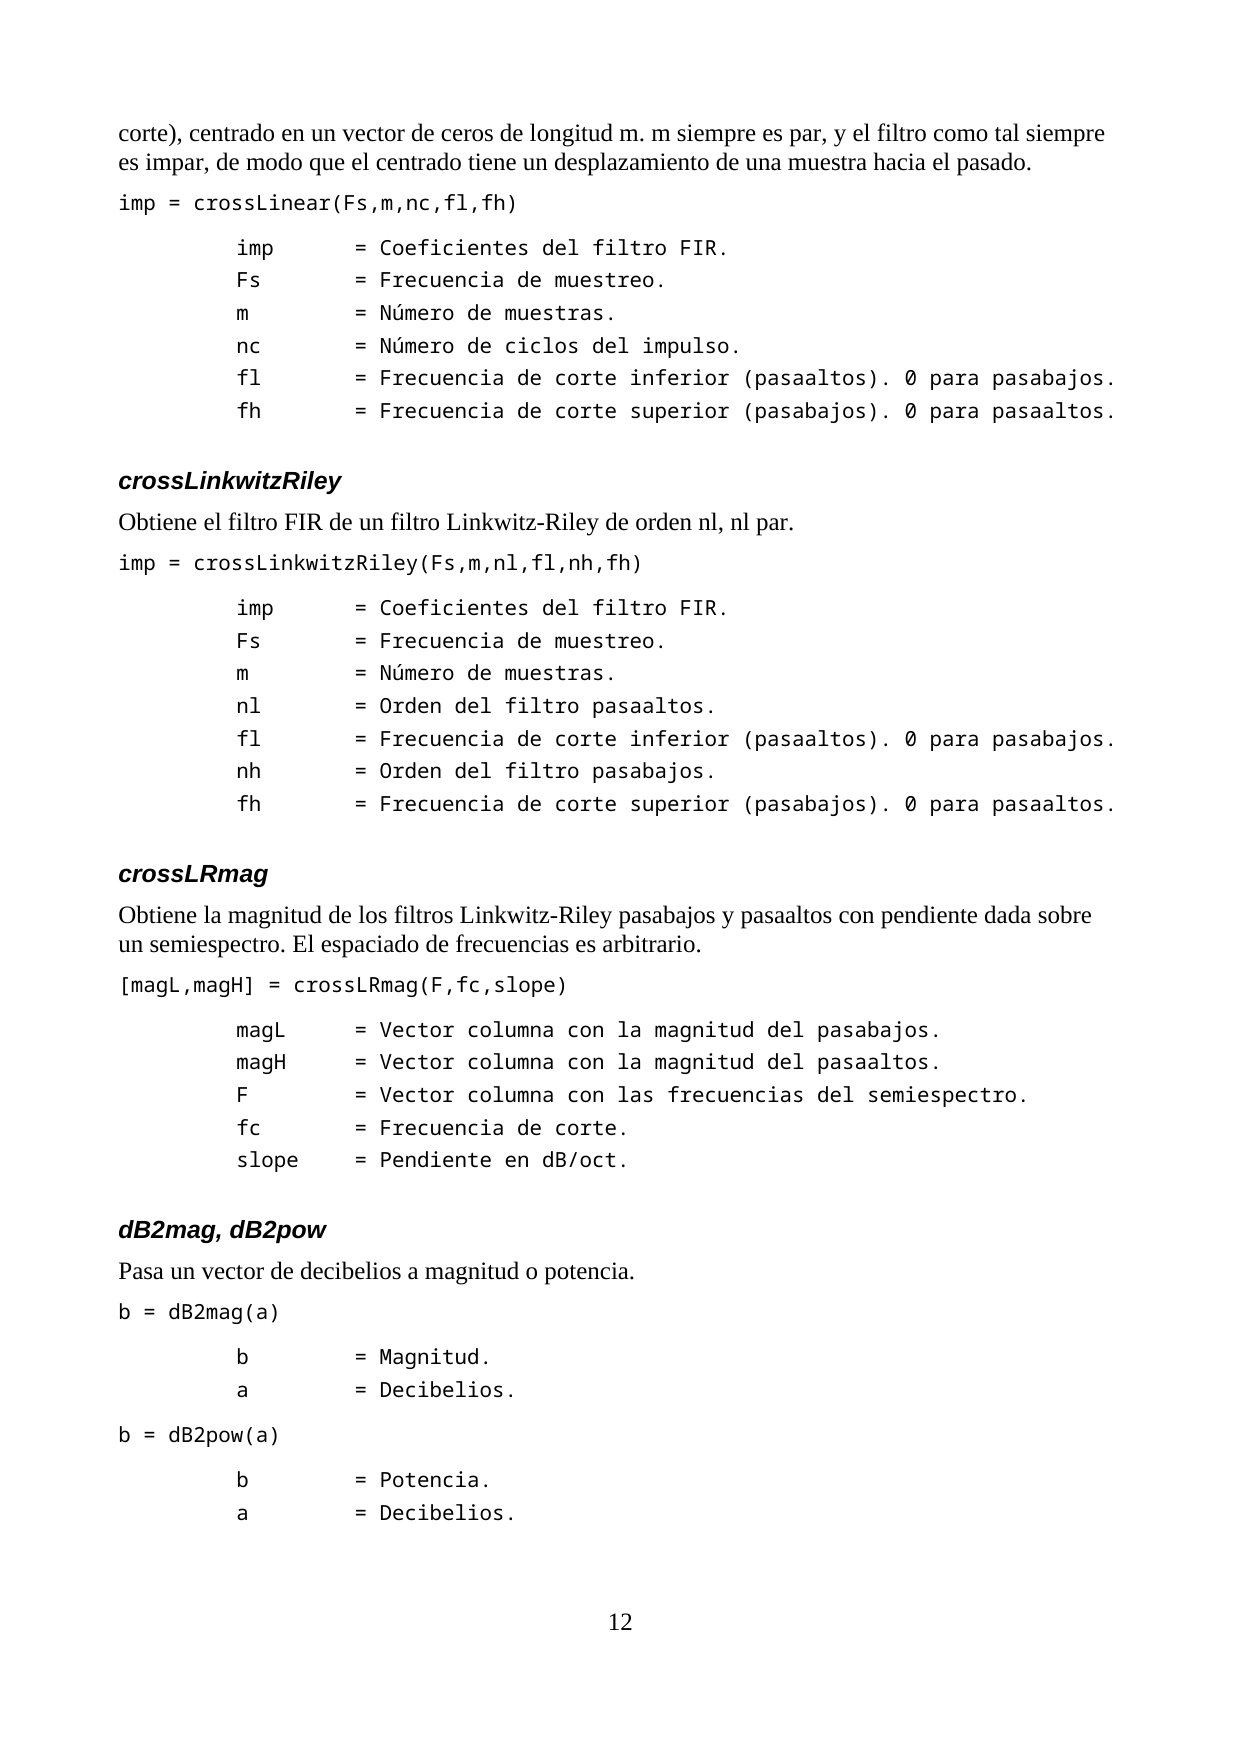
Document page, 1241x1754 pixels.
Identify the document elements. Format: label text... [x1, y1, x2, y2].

text imp = crossLinear(Fs,m,nc,fl,fh) [118, 188, 1122, 216]
text imp = crossLinkwitzRiley(Fs,m,nl,fl,nh,fh) [118, 548, 1122, 577]
text b = dB2mag(a) [118, 1297, 1122, 1326]
text b = dB2pow(a) [118, 1420, 1122, 1448]
text corte), centrado en un vector de ceros de longitud m. m siempre es par, y el filtro como tal siempre es impar, de modo que el centrado tiene un desplazamiento de una muestra hacia el pasado. [118, 118, 1122, 176]
text b = Potencia. a = Decibelios. [118, 1465, 1122, 1526]
text [magL,magH] = crossLRmag(F,fc,slope) [118, 970, 1122, 998]
subtitle crossLRmag [118, 859, 1122, 887]
text Obtiene la magnitud de los filtros Linkwitz-Riley pasabajos y pasaaltos con pendiente dada sobre un semiespectro. El espaciado de frecuencias es arbitrario. [118, 900, 1122, 957]
text b = Magnitud. a = Decibelios. [118, 1342, 1122, 1403]
text Obtiene el filtro FIR de un filtro Linkwitz-Riley de orden nl, nl par. [118, 507, 1122, 536]
text imp = Coeficientes del filtro FIR. Fs = Frecuencia de muestreo. m = Número de muestras. nc = Número de ciclos del impulso. fl = Frecuencia de corte inferior (pasaaltos). 0 para pasabajos. fh = Frecuencia de corte superior (pasabajos). 0 para pasaaltos. [118, 233, 1122, 424]
text imp = Coeficientes del filtro FIR. Fs = Frecuencia de muestreo. m = Número de muestras. nl = Orden del filtro pasaaltos. fl = Frecuencia de corte inferior (pasaaltos). 0 para pasabajos. nh = Orden del filtro pasabajos. fh = Frecuencia de corte superior (pasabajos). 0 para pasaaltos. [118, 593, 1122, 817]
subtitle dB2mag, dB2pow [118, 1215, 1122, 1244]
subtitle crossLinkwitzRiley [118, 466, 1122, 494]
text Pasa un vector de decibelios a magnitud o potencia. [118, 1256, 1122, 1285]
text magL = Vector columna con la magnitud del pasabajos. magH = Vector columna con la magnitud del pasaaltos. F = Vector columna con las frecuencias del semiespectro. fc = Frecuencia de corte. slope = Pendiente en dB/oct. [118, 1015, 1122, 1174]
